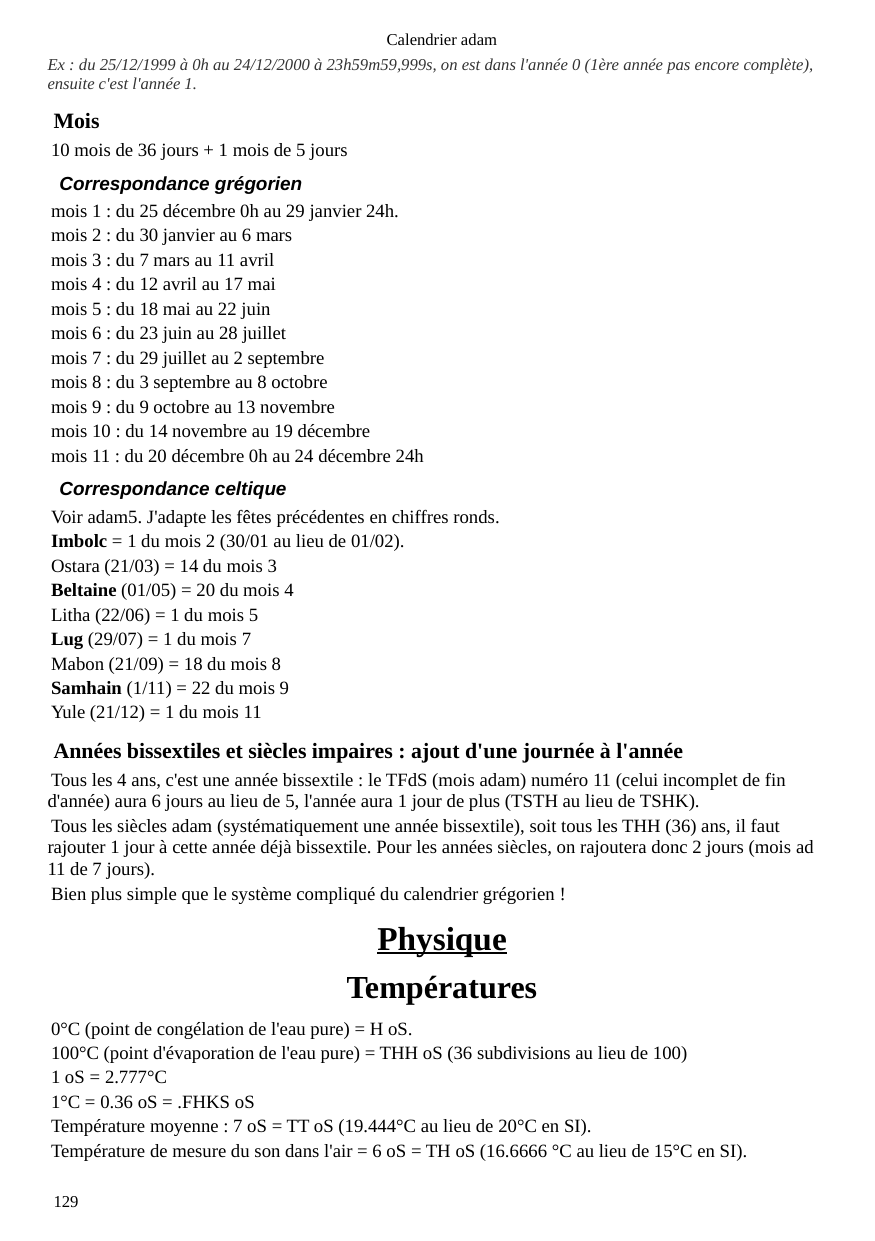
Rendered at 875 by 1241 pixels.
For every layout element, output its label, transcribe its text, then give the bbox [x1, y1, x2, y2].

text 1°C = 0.36 oS = .FHKS oS [47, 1091, 836, 1112]
text Mabon (21/09) = 18 du mois 8 [47, 652, 836, 674]
text Beltaine (01/05) = 20 du mois 4 [47, 579, 836, 601]
text mois 4 : du 12 avril au 17 mai [47, 273, 836, 295]
text mois 10 : du 14 novembre au 19 décembre [47, 420, 836, 442]
text Température de mesure du son dans l'air = 6 oS = TH oS (16.6666 °C au lieu de 15°C en SI). [47, 1140, 836, 1161]
subtitle Mois [53, 108, 836, 133]
text Ostara (21/03) = 14 du mois 3 [47, 554, 836, 576]
subtitle Années bissextiles et siècles impaires : ajout d'une journée à l'année [53, 738, 836, 763]
text mois 9 : du 9 octobre au 13 novembre [47, 396, 836, 417]
text Tous les siècles adam (systématiquement une année bissextile), soit tous les THH (36) ans, il faut rajouter 1 jour à cette année déjà bissextile. Pour les années siècles, on rajoutera donc 2 jours (mois ad 11 de 7 jours). [47, 815, 836, 879]
text mois 11 : du 20 décembre 0h au 24 décembre 24h [47, 444, 836, 466]
subtitle Physique [47, 919, 836, 957]
text Imbolc = 1 du mois 2 (30/01 au lieu de 01/02). [47, 530, 836, 552]
text Température moyenne : 7 oS = TT oS (19.444°C au lieu de 20°C en SI). [47, 1115, 836, 1137]
text mois 2 : du 30 janvier au 6 mars [47, 224, 836, 246]
text Ex : du 25/12/1999 à 0h au 24/12/2000 à 23h59m59,999s, on est dans l'année 0 (1ère année pas encore complète), ensuite c'est l'année 1. [47, 54, 836, 93]
text mois 6 : du 23 juin au 28 juillet [47, 322, 836, 344]
text mois 7 : du 29 juillet au 2 septembre [47, 347, 836, 368]
text 1 oS = 2.777°C [47, 1066, 836, 1088]
subtitle Correspondance celtique [59, 478, 836, 500]
text 0°C (point de congélation de l'eau pure) = H oS. [47, 1017, 836, 1039]
text Samhain (1/11) = 22 du mois 9 [47, 677, 836, 698]
text Bien plus simple que le système compliqué du calendrier grégorien ! [47, 882, 836, 904]
text Lug (29/07) = 1 du mois 7 [47, 628, 836, 649]
subtitle Correspondance grégorien [59, 172, 836, 194]
text mois 3 : du 7 mars au 11 avril [47, 249, 836, 270]
text mois 1 : du 25 décembre 0h au 29 janvier 24h. [47, 200, 836, 221]
subtitle Températures [47, 969, 836, 1006]
text Litha (22/06) = 1 du mois 5 [47, 603, 836, 625]
text Yule (21/12) = 1 du mois 11 [47, 701, 836, 723]
text 10 mois de 36 jours + 1 mois de 5 jours [47, 139, 836, 160]
text mois 5 : du 18 mai au 22 juin [47, 298, 836, 319]
text mois 8 : du 3 septembre au 8 octobre [47, 371, 836, 393]
text 100°C (point d'évaporation de l'eau pure) = THH oS (36 subdivisions au lieu de 100) [47, 1042, 836, 1063]
text Voir adam5. J'adapte les fêtes précédentes en chiffres ronds. [47, 506, 836, 527]
text Tous les 4 ans, c'est une année bissextile : le TFdS (mois adam) numéro 11 (celui incomplet de fin d'année) aura 6 jours au lieu de 5, l'année aura 1 jour de plus (TSTH au lieu de TSHK). [47, 769, 836, 812]
